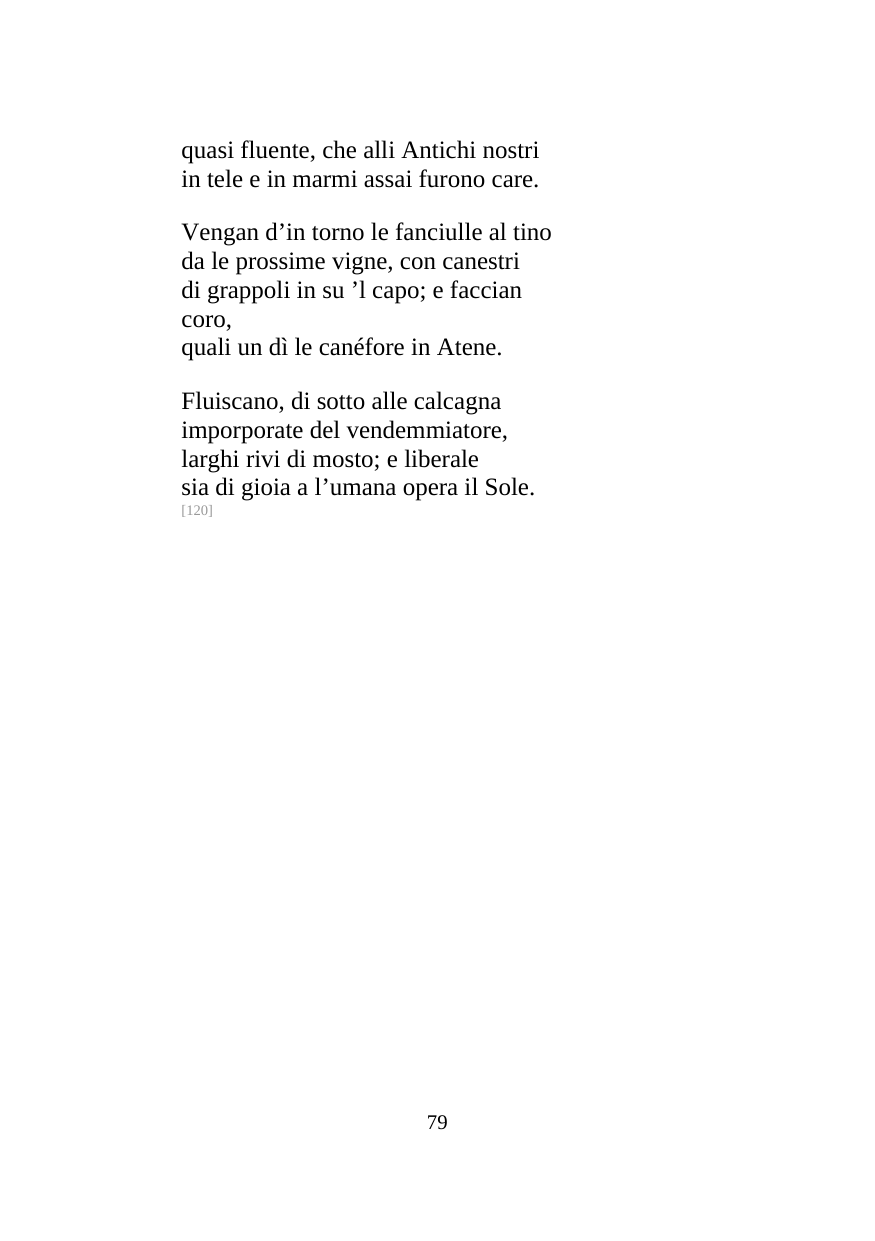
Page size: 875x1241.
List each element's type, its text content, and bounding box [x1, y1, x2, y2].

text Vengan d’in torno le fanciulle al tino da le prossime vigne, con canestri di grappoli in su ’l capo; e faccian coro, quali un dì le canéfore in Atene. [181, 217, 569, 361]
text Fluiscano, di sotto alle calcagna imporporate del vendemmiatore, larghi rivi di mosto; e liberale sia di gioia a l’umana opera il Sole. [120] [181, 386, 569, 518]
text quasi fluente, che alli Antichi nostri in tele e in marmi assai furono care. [181, 135, 569, 192]
